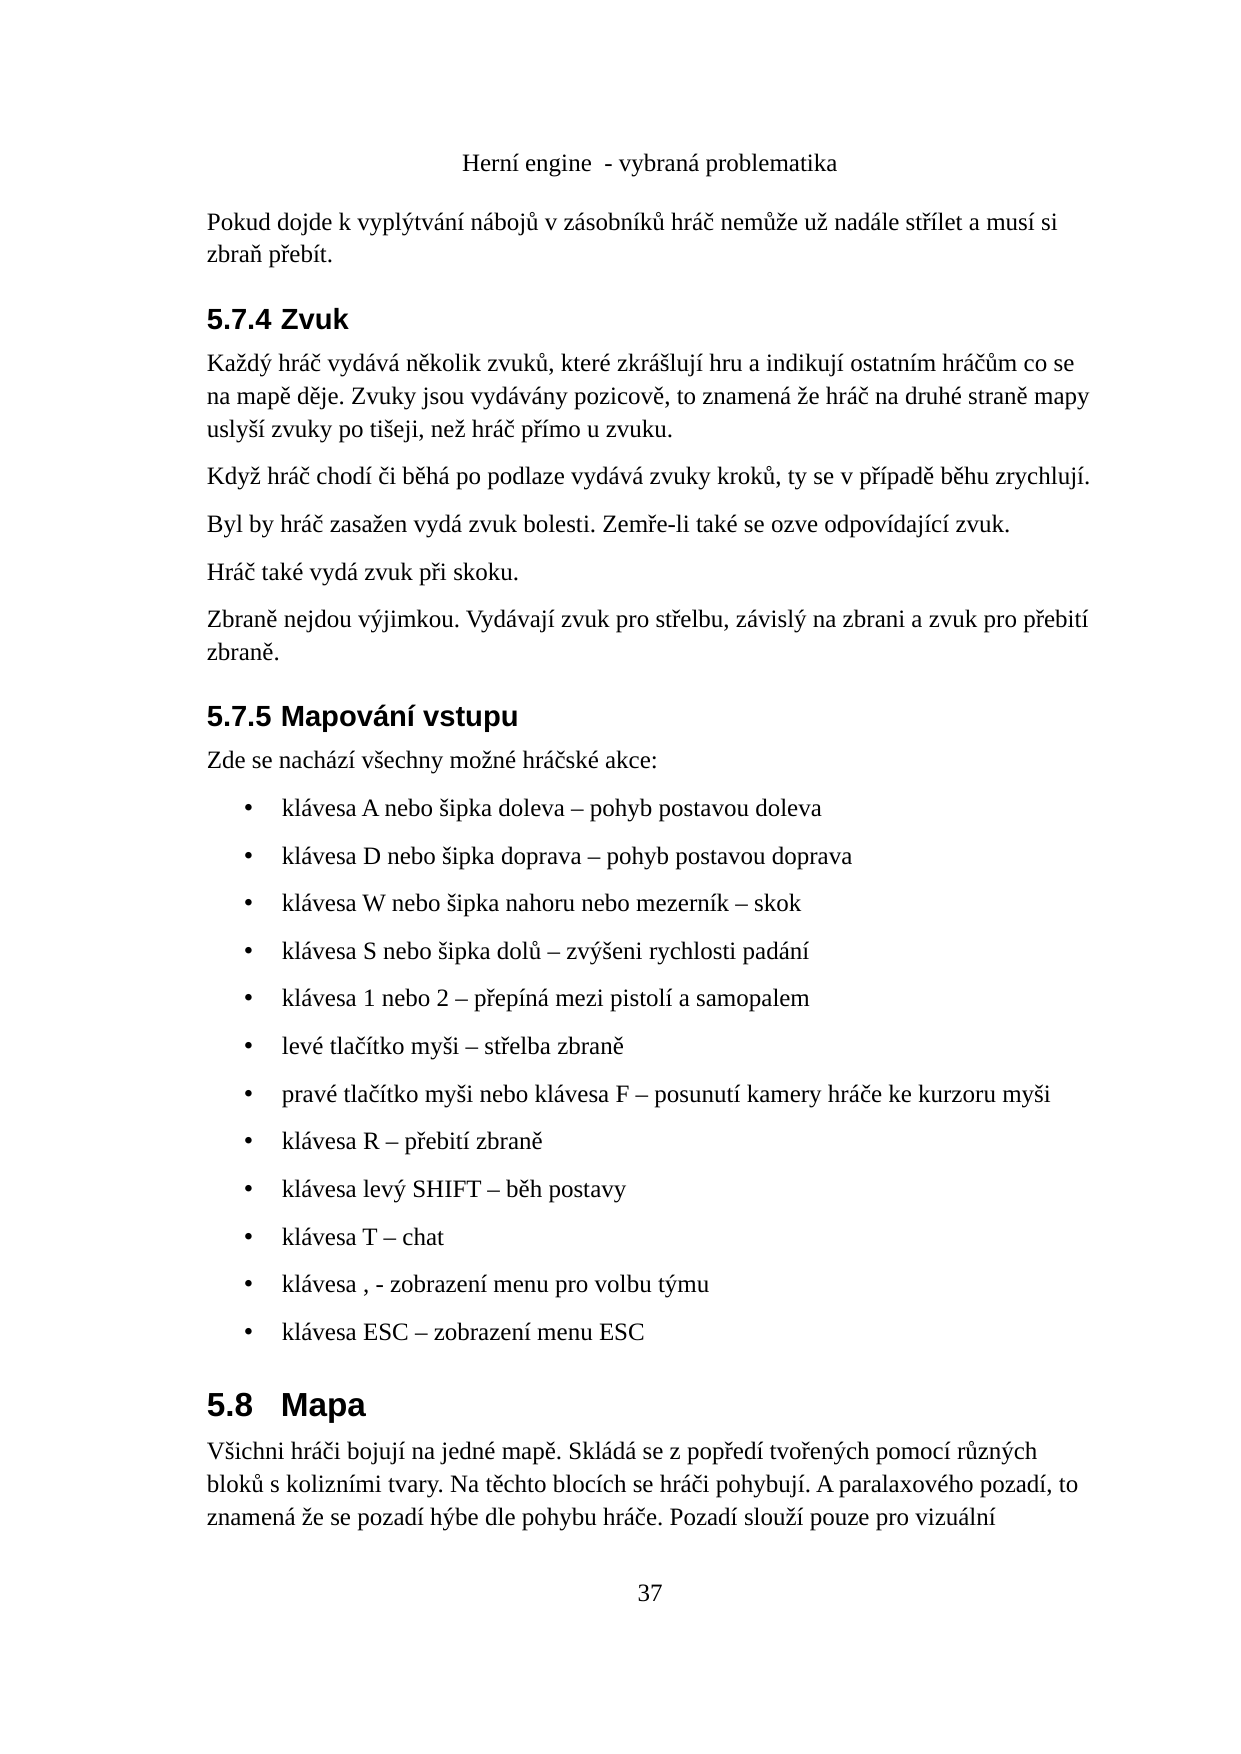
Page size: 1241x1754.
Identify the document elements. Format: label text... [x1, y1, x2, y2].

list klávesa , - zobrazení menu pro volbu týmu [244, 1269, 1093, 1298]
list levé tlačítko myši – střelba zbraně [244, 1031, 1093, 1060]
list klávesa S nebo šipka dolů – zvýšeni rychlosti padání [244, 936, 1093, 965]
text Všichni hráči bojují na jedné mapě. Skládá se z popředí tvořených pomocí různých bloků s kolizními tvary. Na těchto blocích se hráči pohybují. A paralaxového pozadí, to znamená že se pozadí hýbe dle pohybu hráče. Pozadí slouží pouze pro vizuální [207, 1436, 1093, 1531]
list klávesa ESC – zobrazení menu ESC [244, 1317, 1093, 1346]
list pravé tlačítko myši nebo klávesa F – posunutí kamery hráče ke kurzoru myši [244, 1079, 1093, 1107]
list klávesa T – chat [244, 1222, 1093, 1250]
text Zde se nachází všechny možné hráčské akce: [207, 746, 1093, 774]
text Zbraně nejdou výjimkou. Vydávají zvuk pro střelbu, závislý na zbrani a zvuk pro přebití zbraně. [207, 604, 1093, 666]
list klávesa 1 nebo 2 – přepíná mezi pistolí a samopalem [244, 983, 1093, 1012]
list klávesa levý SHIFT – běh postavy [244, 1174, 1093, 1203]
list klávesa D nebo šipka doprava – pohyb postavou doprava [244, 841, 1093, 869]
text Každý hráč vydává několik zvuků, které zkrášlují hru a indikují ostatním hráčům co se na mapě děje. Zvuky jsou vydávány pozicově, to znamená že hráč na druhé straně mapy uslyší zvuky po tišeji, než hráč přímo u zvuku. [207, 348, 1093, 443]
text Když hráč chodí či běhá po podlaze vydává zvuky kroků, ty se v případě běhu zrychlují. [207, 461, 1093, 490]
text Hráč také vydá zvuk při skoku. [207, 557, 1093, 585]
text Byl by hráč zasažen vydá zvuk bolesti. Zemře-li také se ozve odpovídající zvuk. [207, 509, 1093, 538]
subtitle Mapování vstupu [207, 699, 1093, 733]
text Pokud dojde k vyplýtvání nábojů v zásobníků hráč nemůže už nadále střílet a musí si zbraň přebít. [207, 207, 1093, 268]
subtitle Zvuk [207, 302, 1093, 335]
list klávesa W nebo šipka nahoru nebo mezerník – skok [244, 888, 1093, 917]
list klávesa R – přebití zbraně [244, 1126, 1093, 1155]
subtitle Mapa [207, 1385, 1093, 1424]
list klávesa A nebo šipka doleva – pohyb postavou doleva [244, 793, 1093, 822]
